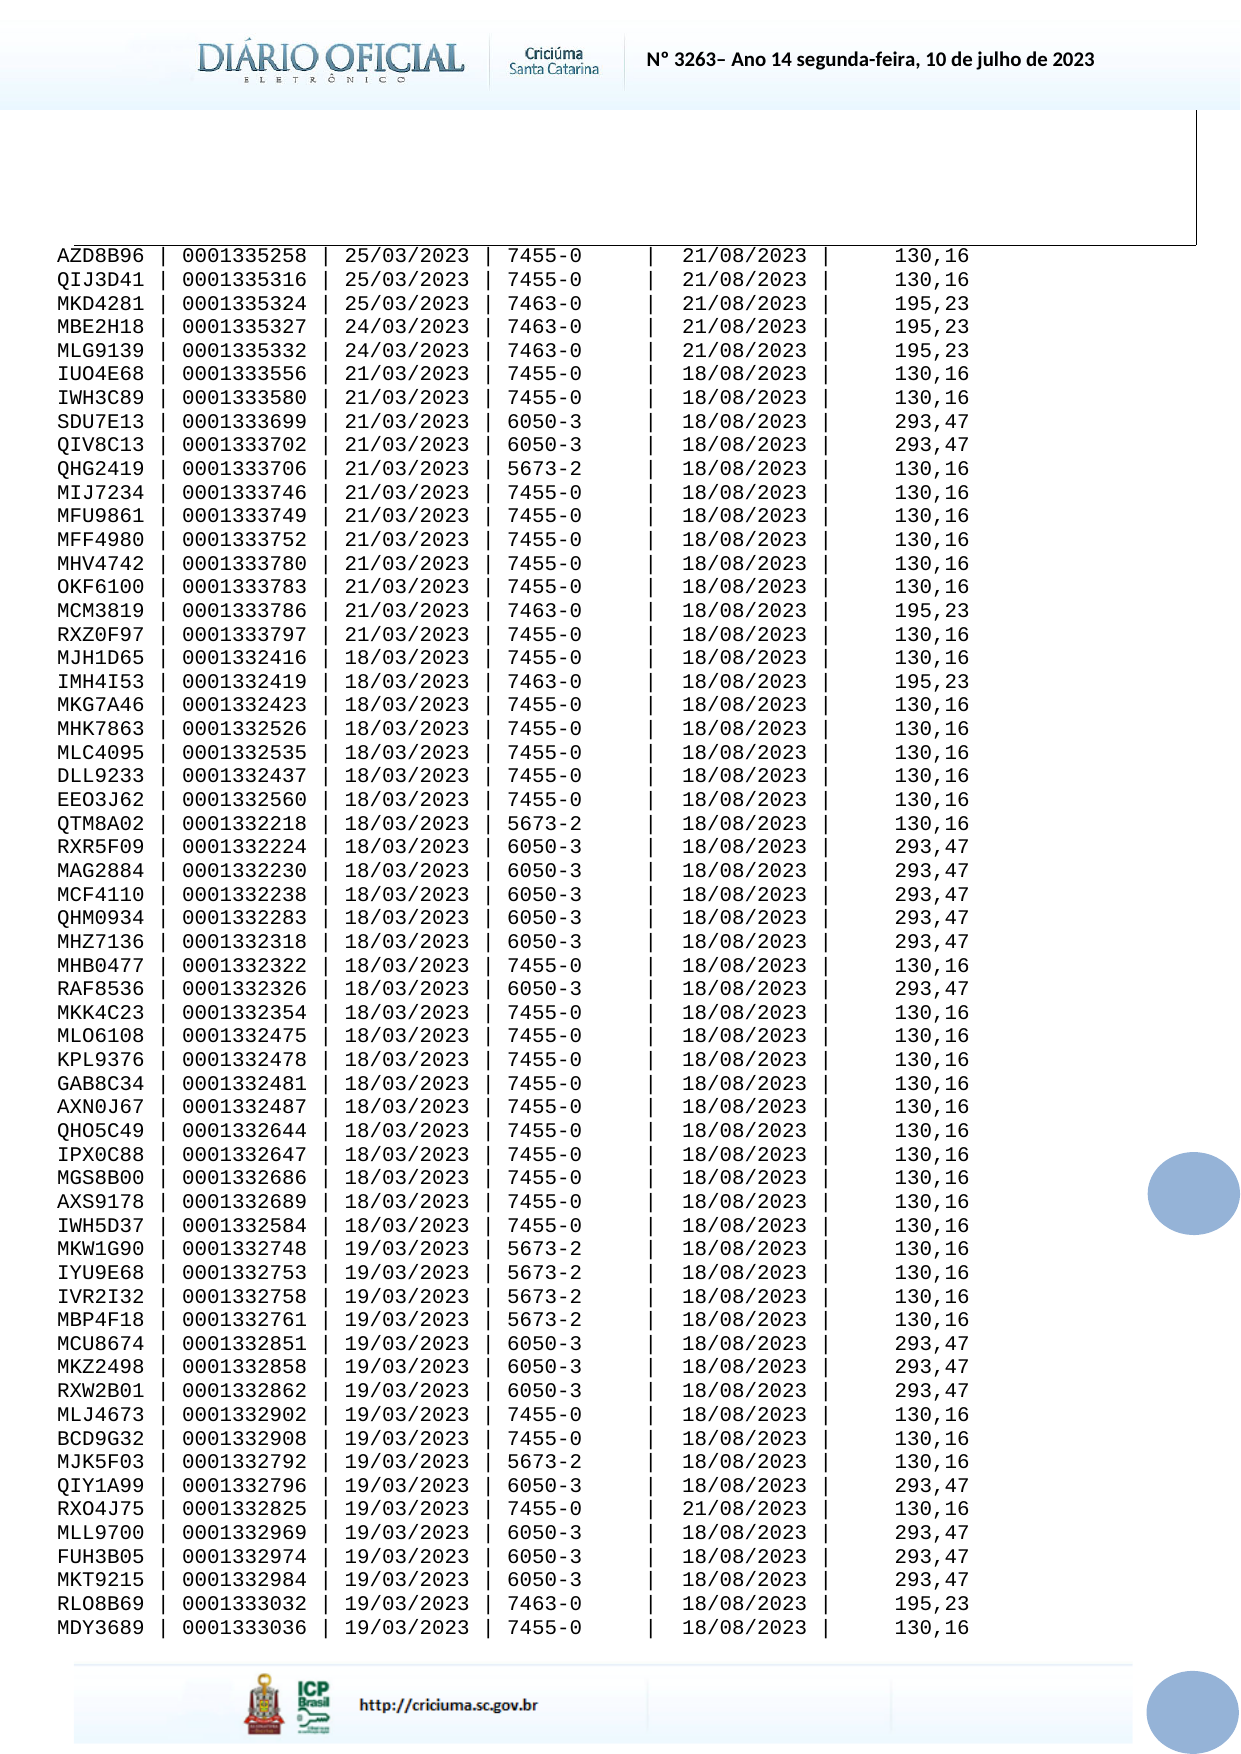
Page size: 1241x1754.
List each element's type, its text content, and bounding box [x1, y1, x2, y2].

text MKW1G90 | 0001332748 | 19/03/2023 | 5673-2 | 18/08/2023 | 130,16 [44, 1238, 1196, 1262]
text IPX0C88 | 0001332647 | 18/03/2023 | 7455-0 | 18/08/2023 | 130,16 [44, 1144, 1196, 1167]
text AZD8B96 | 0001335258 | 25/03/2023 | 7455-0 | 21/08/2023 | 130,16 [44, 245, 1196, 269]
text QHM0934 | 0001332283 | 18/03/2023 | 6050-3 | 18/08/2023 | 293,47 [44, 907, 1196, 931]
text MHK7863 | 0001332526 | 18/03/2023 | 7455-0 | 18/08/2023 | 130,16 [44, 718, 1196, 742]
text IMH4I53 | 0001332419 | 18/03/2023 | 7463-0 | 18/08/2023 | 195,23 [44, 671, 1196, 694]
text AXS9178 | 0001332689 | 18/03/2023 | 7455-0 | 18/08/2023 | 130,16 [44, 1191, 1153, 1215]
text MIJ7234 | 0001333746 | 21/03/2023 | 7455-0 | 18/08/2023 | 130,16 [44, 482, 1196, 505]
text MLJ4673 | 0001332902 | 19/03/2023 | 7455-0 | 18/08/2023 | 130,16 [44, 1404, 1196, 1427]
text MJK5F03 | 0001332792 | 19/03/2023 | 5673-2 | 18/08/2023 | 130,16 [44, 1451, 1196, 1475]
text AXN0J67 | 0001332487 | 18/03/2023 | 7455-0 | 18/08/2023 | 130,16 [44, 1096, 1196, 1120]
text MCF4110 | 0001332238 | 18/03/2023 | 6050-3 | 18/08/2023 | 293,47 [44, 884, 1196, 907]
text SDU7E13 | 0001333699 | 21/03/2023 | 6050-3 | 18/08/2023 | 293,47 [44, 411, 1196, 434]
text IVR2I32 | 0001332758 | 19/03/2023 | 5673-2 | 18/08/2023 | 130,16 [44, 1286, 1196, 1309]
text QIJ3D41 | 0001335316 | 25/03/2023 | 7455-0 | 21/08/2023 | 130,16 [44, 269, 1196, 292]
text QHO5C49 | 0001332644 | 18/03/2023 | 7455-0 | 18/08/2023 | 130,16 [44, 1120, 1196, 1144]
text MHZ7136 | 0001332318 | 18/03/2023 | 6050-3 | 18/08/2023 | 293,47 [44, 931, 1196, 954]
text IWH5D37 | 0001332584 | 18/03/2023 | 7455-0 | 18/08/2023 | 130,16 [44, 1215, 1196, 1238]
text MKK4C23 | 0001332354 | 18/03/2023 | 7455-0 | 18/08/2023 | 130,16 [44, 1002, 1196, 1026]
text RLO8B69 | 0001333032 | 19/03/2023 | 7463-0 | 18/08/2023 | 195,23 [44, 1593, 1196, 1617]
text MCM3819 | 0001333786 | 21/03/2023 | 7463-0 | 18/08/2023 | 195,23 [44, 600, 1196, 623]
text QIY1A99 | 0001332796 | 19/03/2023 | 6050-3 | 18/08/2023 | 293,47 [44, 1475, 1196, 1498]
text MJH1D65 | 0001332416 | 18/03/2023 | 7455-0 | 18/08/2023 | 130,16 [44, 647, 1196, 671]
text MLL9700 | 0001332969 | 19/03/2023 | 6050-3 | 18/08/2023 | 293,47 [44, 1522, 1196, 1546]
text MFU9861 | 0001333749 | 21/03/2023 | 7455-0 | 18/08/2023 | 130,16 [44, 505, 1196, 529]
text RXR5F09 | 0001332224 | 18/03/2023 | 6050-3 | 18/08/2023 | 293,47 [44, 836, 1196, 860]
text MDY3689 | 0001333036 | 19/03/2023 | 7455-0 | 18/08/2023 | 130,16 [44, 1617, 1196, 1640]
text BCD9G32 | 0001332908 | 19/03/2023 | 7455-0 | 18/08/2023 | 130,16 [44, 1427, 1196, 1451]
text MLG9139 | 0001335332 | 24/03/2023 | 7463-0 | 21/08/2023 | 195,23 [44, 340, 1196, 363]
text RXW2B01 | 0001332862 | 19/03/2023 | 6050-3 | 18/08/2023 | 293,47 [44, 1380, 1196, 1404]
text MBP4F18 | 0001332761 | 19/03/2023 | 5673-2 | 18/08/2023 | 130,16 [44, 1309, 1196, 1333]
text EEO3J62 | 0001332560 | 18/03/2023 | 7455-0 | 18/08/2023 | 130,16 [44, 789, 1196, 813]
text MLC4095 | 0001332535 | 18/03/2023 | 7455-0 | 18/08/2023 | 130,16 [44, 742, 1196, 765]
text MLO6108 | 0001332475 | 18/03/2023 | 7455-0 | 18/08/2023 | 130,16 [44, 1026, 1196, 1049]
text IWH3C89 | 0001333580 | 21/03/2023 | 7455-0 | 18/08/2023 | 130,16 [44, 387, 1196, 411]
text QIV8C13 | 0001333702 | 21/03/2023 | 6050-3 | 18/08/2023 | 293,47 [44, 434, 1196, 458]
text IYU9E68 | 0001332753 | 19/03/2023 | 5673-2 | 18/08/2023 | 130,16 [44, 1262, 1196, 1286]
text QTM8A02 | 0001332218 | 18/03/2023 | 5673-2 | 18/08/2023 | 130,16 [44, 813, 1196, 836]
text MBE2H18 | 0001335327 | 24/03/2023 | 7463-0 | 21/08/2023 | 195,23 [44, 316, 1196, 340]
text MKT9215 | 0001332984 | 19/03/2023 | 6050-3 | 18/08/2023 | 293,47 [44, 1569, 1196, 1593]
text MHB0477 | 0001332322 | 18/03/2023 | 7455-0 | 18/08/2023 | 130,16 [44, 954, 1196, 978]
text RXO4J75 | 0001332825 | 19/03/2023 | 7455-0 | 21/08/2023 | 130,16 [44, 1498, 1196, 1522]
text RAF8536 | 0001332326 | 18/03/2023 | 6050-3 | 18/08/2023 | 293,47 [44, 978, 1196, 1002]
text MKD4281 | 0001335324 | 25/03/2023 | 7463-0 | 21/08/2023 | 195,23 [44, 292, 1196, 316]
text IUO4E68 | 0001333556 | 21/03/2023 | 7455-0 | 18/08/2023 | 130,16 [44, 363, 1196, 387]
text KPL9376 | 0001332478 | 18/03/2023 | 7455-0 | 18/08/2023 | 130,16 [44, 1049, 1196, 1073]
text MGS8B00 | 0001332686 | 18/03/2023 | 7455-0 | 18/08/2023 | 130,16 [44, 1167, 1157, 1191]
text QHG2419 | 0001333706 | 21/03/2023 | 5673-2 | 18/08/2023 | 130,16 [44, 458, 1196, 482]
text MCU8674 | 0001332851 | 19/03/2023 | 6050-3 | 18/08/2023 | 293,47 [44, 1333, 1196, 1357]
text MAG2884 | 0001332230 | 18/03/2023 | 6050-3 | 18/08/2023 | 293,47 [44, 860, 1196, 884]
text MKG7A46 | 0001332423 | 18/03/2023 | 7455-0 | 18/08/2023 | 130,16 [44, 694, 1196, 718]
text MFF4980 | 0001333752 | 21/03/2023 | 7455-0 | 18/08/2023 | 130,16 [44, 529, 1196, 553]
text DLL9233 | 0001332437 | 18/03/2023 | 7455-0 | 18/08/2023 | 130,16 [44, 765, 1196, 789]
text GAB8C34 | 0001332481 | 18/03/2023 | 7455-0 | 18/08/2023 | 130,16 [44, 1073, 1196, 1096]
text MKZ2498 | 0001332858 | 19/03/2023 | 6050-3 | 18/08/2023 | 293,47 [44, 1357, 1196, 1380]
text OKF6100 | 0001333783 | 21/03/2023 | 7455-0 | 18/08/2023 | 130,16 [44, 576, 1196, 600]
text RXZ0F97 | 0001333797 | 21/03/2023 | 7455-0 | 18/08/2023 | 130,16 [44, 623, 1196, 647]
text FUH3B05 | 0001332974 | 19/03/2023 | 6050-3 | 18/08/2023 | 293,47 [44, 1546, 1196, 1569]
text MHV4742 | 0001333780 | 21/03/2023 | 7455-0 | 18/08/2023 | 130,16 [44, 553, 1196, 576]
